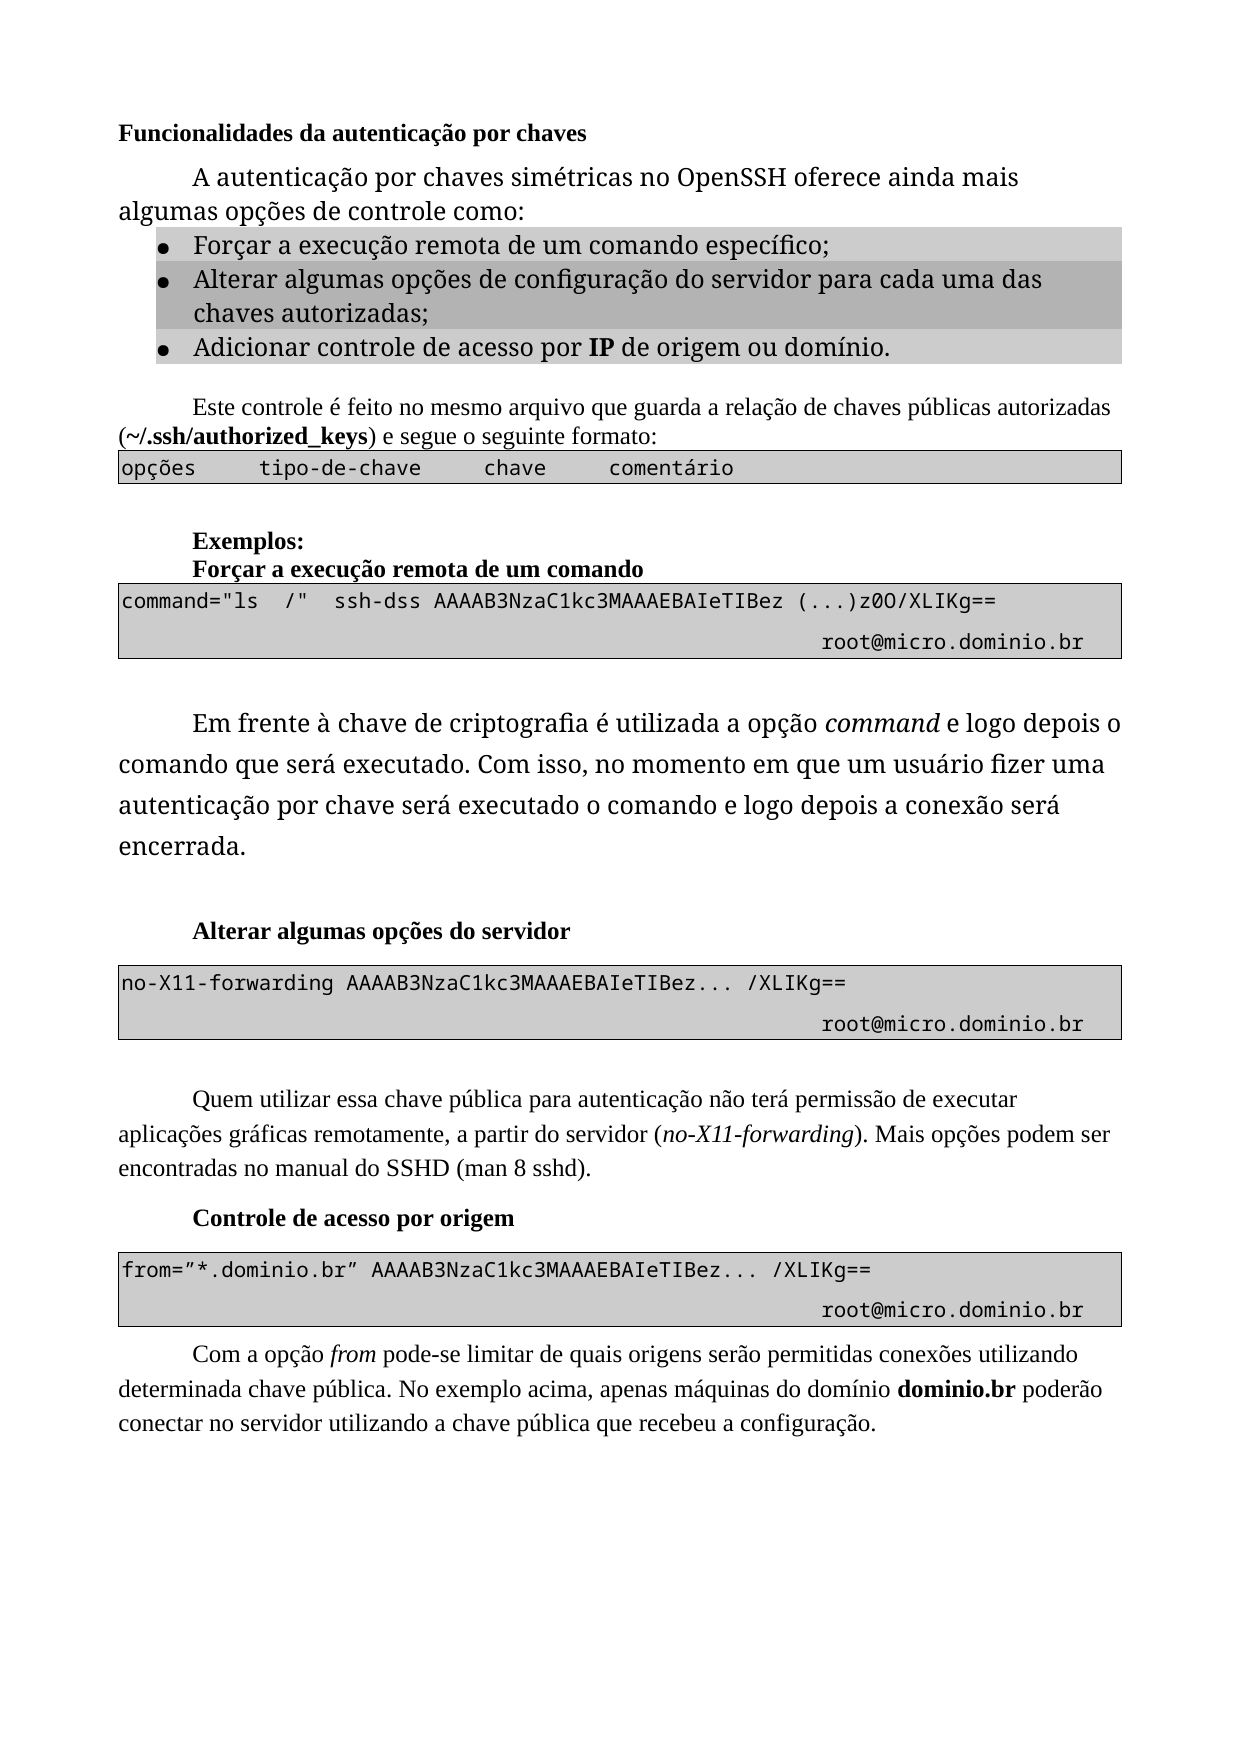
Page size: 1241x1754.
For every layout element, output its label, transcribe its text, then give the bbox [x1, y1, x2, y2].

text from=”*.dominio.br” AAAAB3NzaC1kc3MAAAEBAIeTIBez... /XLIKg== [119, 1253, 1121, 1283]
text root@micro.dominio.br [119, 624, 1121, 658]
list Forçar a execução remota de um comando específico; [156, 227, 1122, 261]
text Forçar a execução remota de um comando [118, 554, 1122, 583]
text Com a opção from pode-se limitar de quais origens serão permitidas conexões utilizando determinada chave pública. No exemplo acima, apenas máquinas do domínio dominio.br poderão conectar no servidor utilizando a chave pública que recebeu a configuração. [118, 1339, 1122, 1437]
list Adicionar controle de acesso por IP de origem ou domínio. [156, 329, 1122, 364]
text Quem utilizar essa chave pública para autenticação não terá permissão de executar aplicações gráficas remotamente, a partir do servidor (no-X11-forwarding). Mais opções podem ser encontradas no manual do SSHD (man 8 sshd). [118, 1084, 1122, 1182]
list Alterar algumas opções de configuração do servidor para cada uma das chaves autorizadas; [156, 261, 1122, 329]
subtitle Funcionalidades da autenticação por chaves [118, 118, 1122, 147]
text Controle de acesso por origem [118, 1203, 1122, 1231]
text A autenticação por chaves simétricas no OpenSSH oferece ainda mais algumas opções de controle como: [118, 159, 1122, 227]
text Exemplos: [118, 526, 1122, 554]
text root@micro.dominio.br [119, 1006, 1121, 1039]
text Em frente à chave de criptografia é utilizada a opção command e logo depois o comando que será executado. Com isso, no momento em que um usuário fizer uma autenticação por chave será executado o comando e logo depois a conexão será encerrada. [118, 706, 1122, 863]
text Este controle é feito no mesmo arquivo que guarda a relação de chaves públicas autorizadas (~/.ssh/authorized_keys) e segue o seguinte formato: [118, 392, 1122, 450]
text root@micro.dominio.br [119, 1292, 1121, 1326]
text opções tipo-de-chave chave comentário [119, 451, 1121, 483]
text no-X11-forwarding AAAAB3NzaC1kc3MAAAEBAIeTIBez... /XLIKg== [119, 966, 1121, 996]
text Alterar algumas opções do servidor [118, 916, 1122, 944]
text command="ls /" ssh-dss AAAAB3NzaC1kc3MAAAEBAIeTIBez (...)z0O/XLIKg== [119, 584, 1121, 615]
